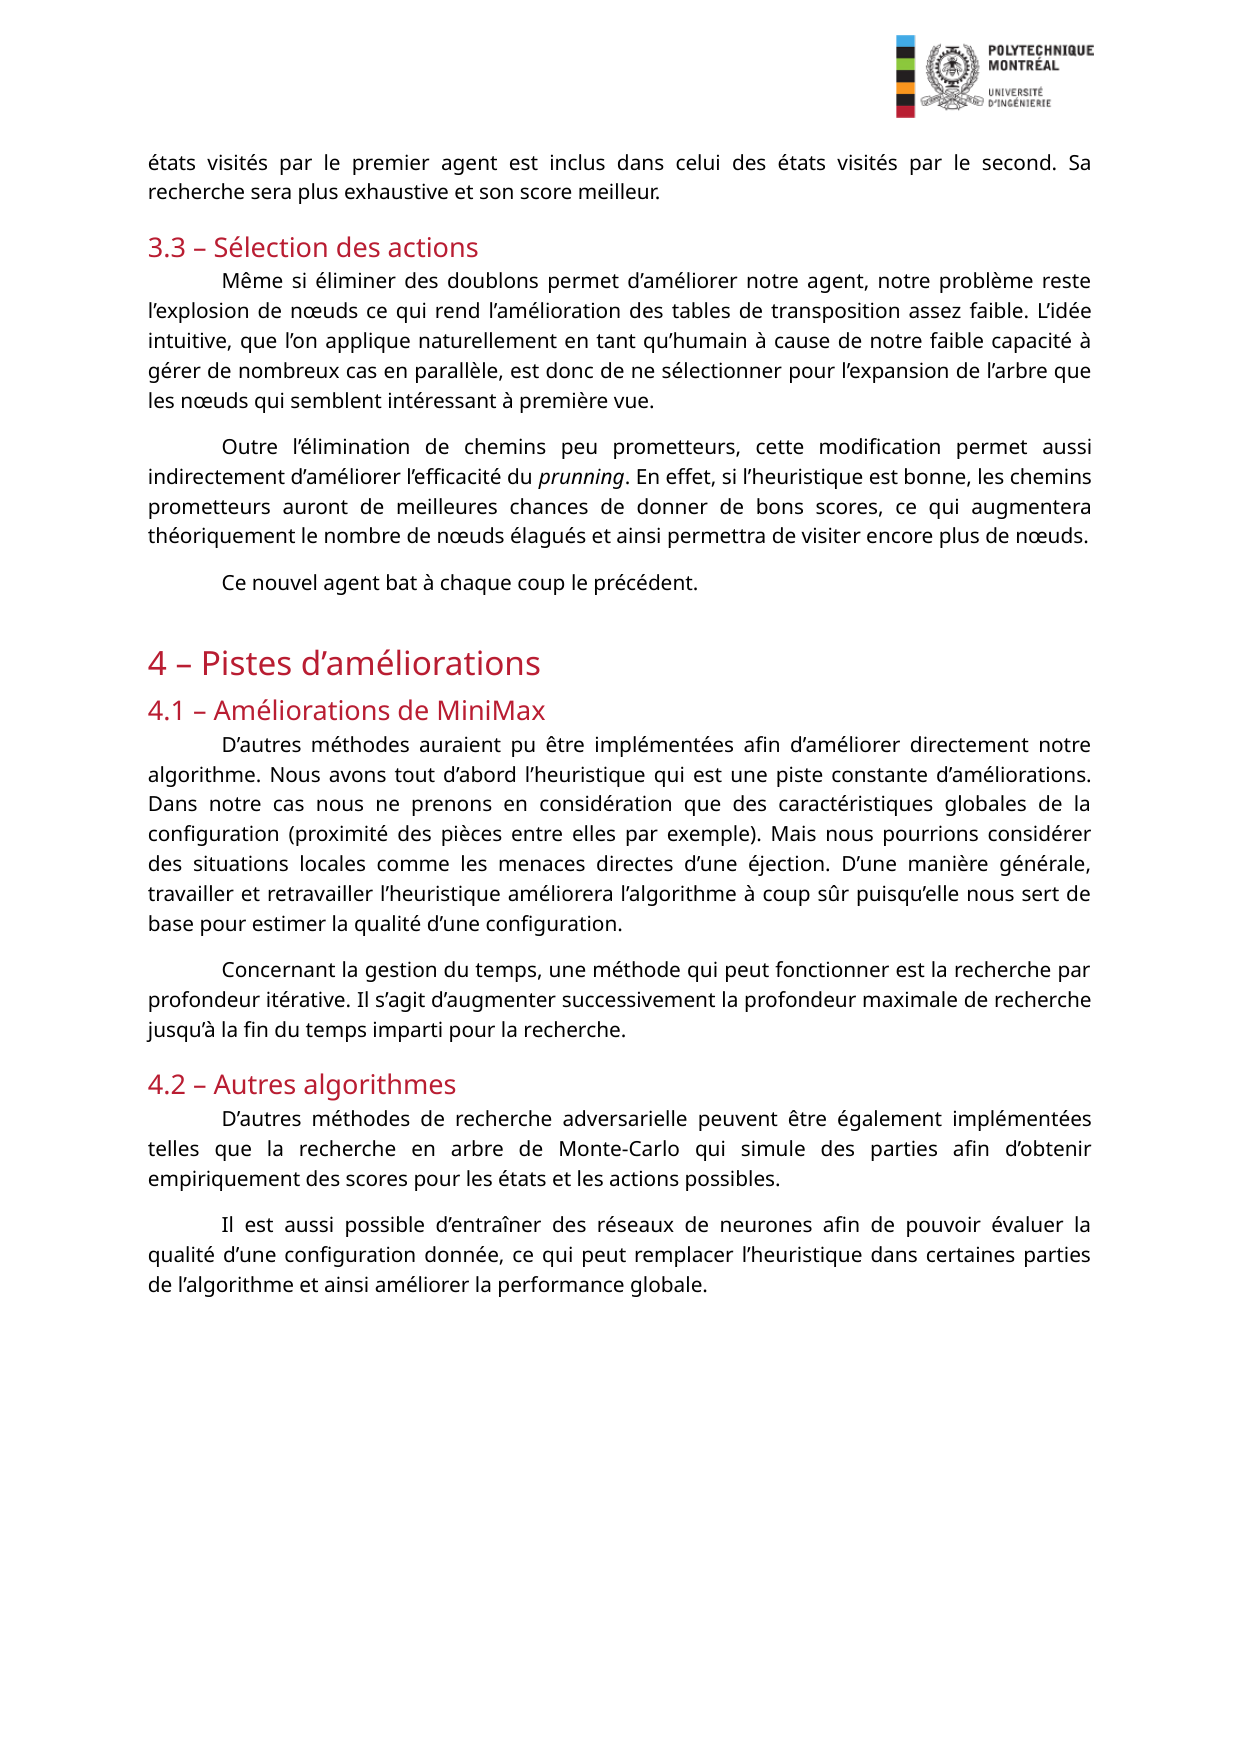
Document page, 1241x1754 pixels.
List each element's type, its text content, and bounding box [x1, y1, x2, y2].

text Ce nouvel agent bat à chaque coup le précédent. [148, 568, 1093, 597]
text états visités par le premier agent est inclus dans celui des états visités par le second. Sa recherche sera plus exhaustive et son score meilleur. [148, 148, 1093, 206]
subtitle 4.2 – Autres algorithmes [148, 1065, 1093, 1102]
text Il est aussi possible d’entraîner des réseaux de neurones afin de pouvoir évaluer la qualité d’une configuration donnée, ce qui peut remplacer l’heuristique dans certaines parties de l’algorithme et ainsi améliorer la performance globale. [148, 1210, 1093, 1298]
text D’autres méthodes de recherche adversarielle peuvent être également implémentées telles que la recherche en arbre de Monte-Carlo qui simule des parties afin d’obtenir empiriquement des scores pour les états et les actions possibles. [148, 1104, 1093, 1192]
subtitle 3.3 – Sélection des actions [148, 228, 1093, 265]
text Concernant la gestion du temps, une méthode qui peut fonctionner est la recherche par profondeur itérative. Il s’agit d’augmenter successivement la profondeur maximale de recherche jusqu’à la fin du temps imparti pour la recherche. [148, 955, 1093, 1043]
text Même si éliminer des doublons permet d’améliorer notre agent, notre problème reste l’explosion de nœuds ce qui rend l’amélioration des tables de transposition assez faible. L’idée intuitive, que l’on applique naturellement en tant qu’humain à cause de notre faible capacité à gérer de nombreux cas en parallèle, est donc de ne sélectionner pour l’expansion de l’arbre que les nœuds qui semblent intéressant à première vue. [148, 267, 1093, 414]
subtitle 4 – Pistes d’améliorations [148, 639, 1093, 685]
text Outre l’élimination de chemins peu prometteurs, cette modification permet aussi indirectement d’améliorer l’efficacité du prunning. En effet, si l’heuristique est bonne, les chemins prometteurs auront de meilleures chances de donner de bons scores, ce qui augmentera théoriquement le nombre de nœuds élagués et ainsi permettra de visiter encore plus de nœuds. [148, 432, 1093, 550]
text D’autres méthodes auraient pu être implémentées afin d’améliorer directement notre algorithme. Nous avons tout d’abord l’heuristique qui est une piste constante d’améliorations. Dans notre cas nous ne prenons en considération que des caractéristiques globales de la configuration (proximité des pièces entre elles par exemple). Mais nous pourrions considérer des situations locales comme les menaces directes d’une éjection. D’une manière générale, travailler et retravailler l’heuristique améliorera l’algorithme à coup sûr puisqu’elle nous sert de base pour estimer la qualité d’une configuration. [148, 730, 1093, 937]
subtitle 4.1 – Améliorations de MiniMax [148, 691, 1093, 728]
